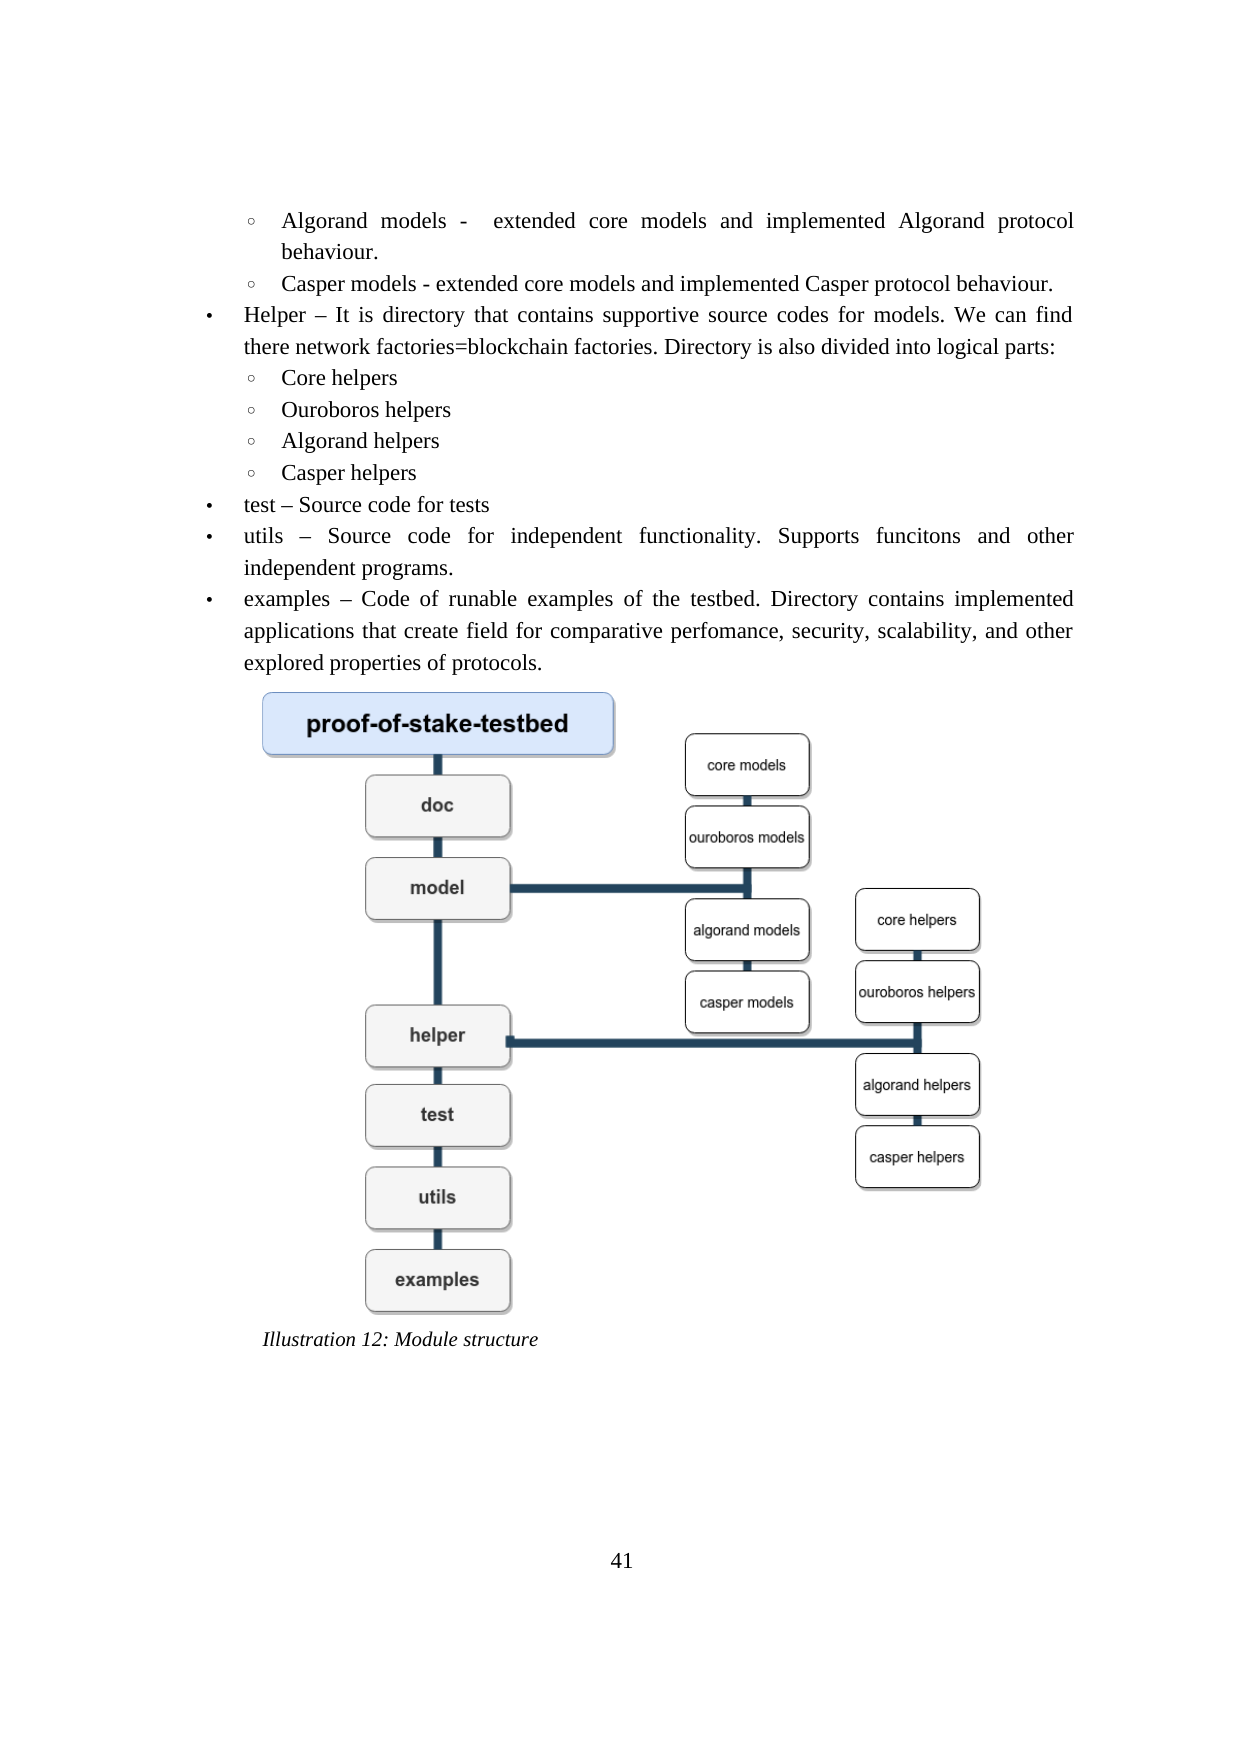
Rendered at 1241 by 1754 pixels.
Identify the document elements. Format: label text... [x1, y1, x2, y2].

text Illustration 12: Module structure [262, 1315, 981, 1351]
list test – Source code for tests [206, 491, 1075, 517]
list utils – Source code for independent functionality. Supports funcitons and other independent programs. [206, 522, 1075, 580]
list examples – Code of runable examples of the testbed. Directory contains implemented applications that create field for comparative perfomance, security, scalability, and other explored properties of protocols. [206, 585, 1075, 675]
list Algorand models - extended core models and implemented Algorand protocol behaviour. [244, 207, 1075, 264]
list Ouroboros helpers [244, 396, 1075, 422]
list Casper helpers [244, 459, 1075, 486]
list Helper – It is directory that contains supportive source codes for models. We can find there network factories=blockchain factories. Directory is also divided into logical parts: [206, 301, 1075, 359]
picture [262, 692, 982, 1315]
list Algorand helpers [244, 428, 1075, 454]
list Casper models - extended core models and implemented Casper protocol behaviour. [244, 270, 1075, 296]
list Core helpers [244, 364, 1075, 391]
